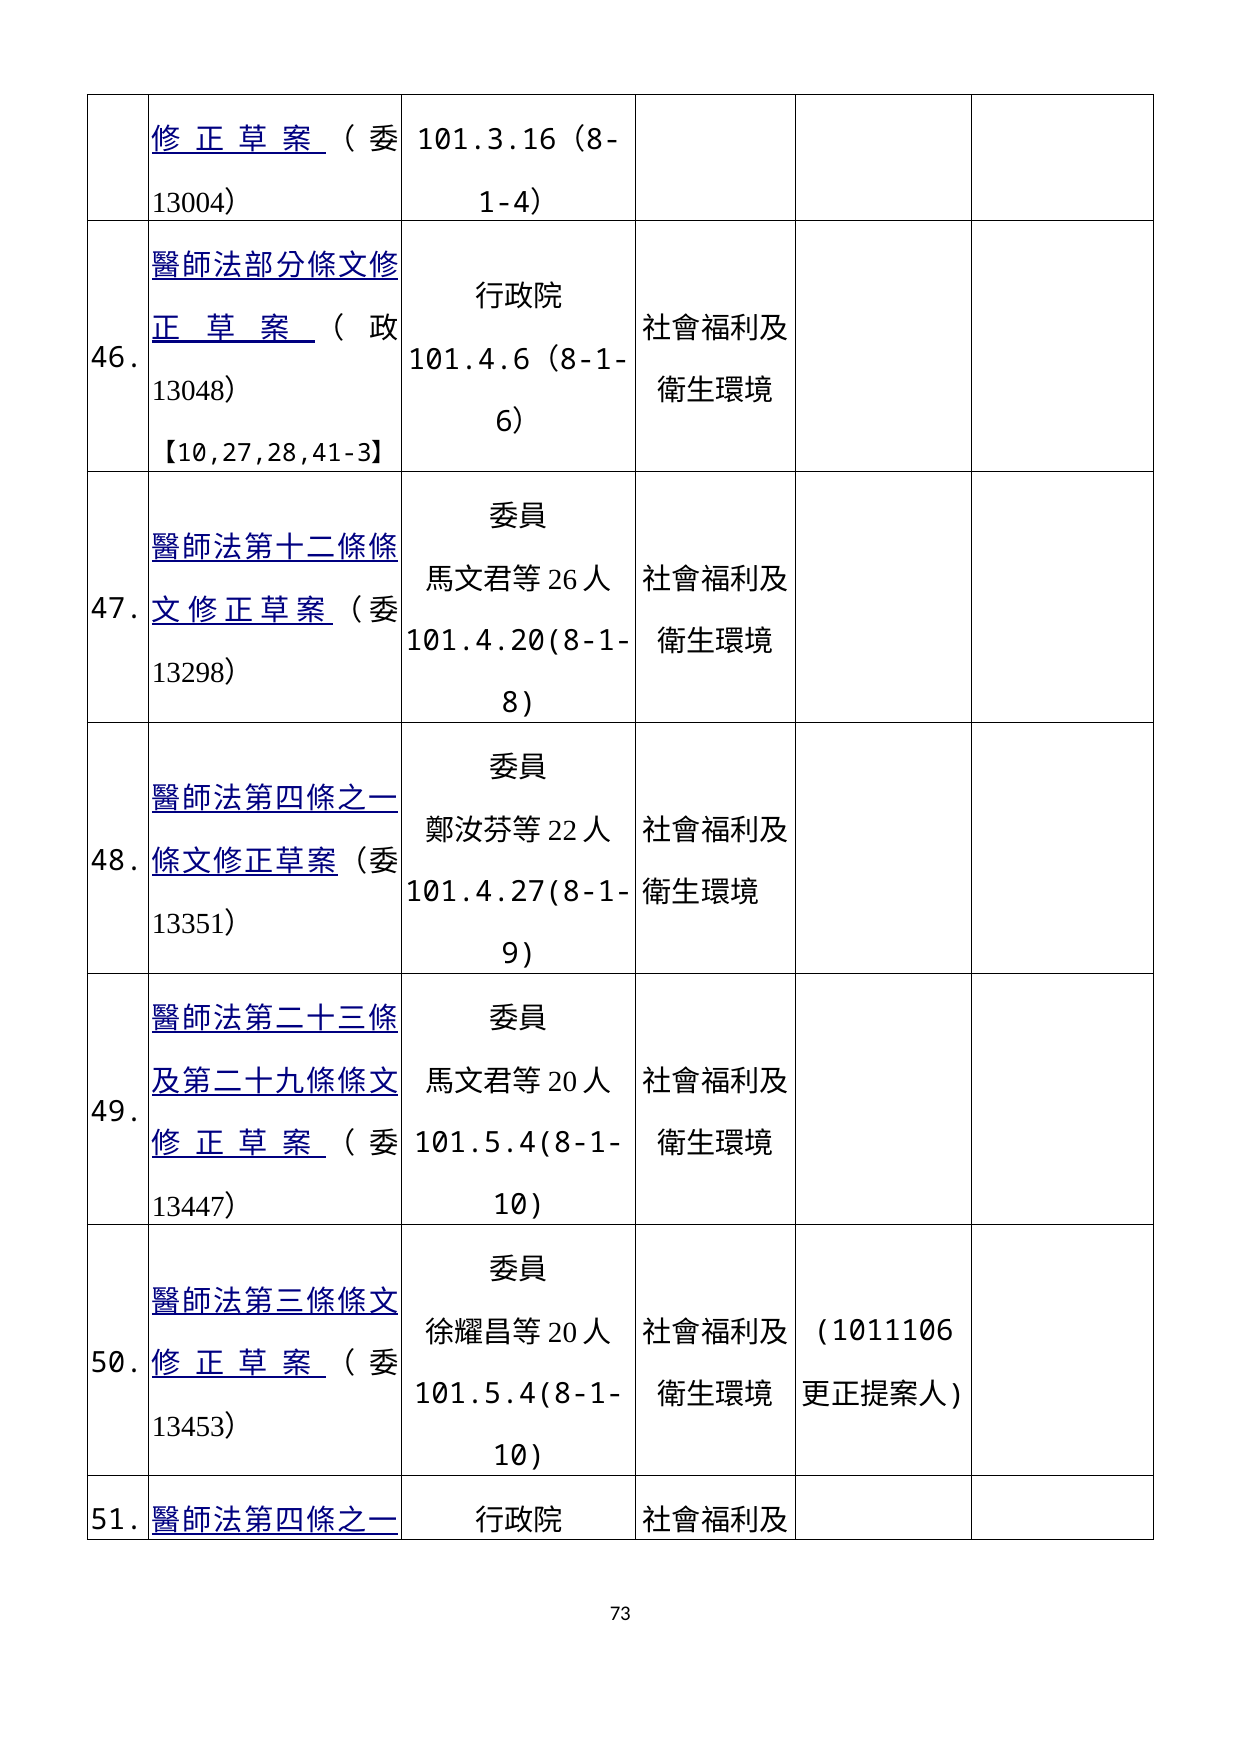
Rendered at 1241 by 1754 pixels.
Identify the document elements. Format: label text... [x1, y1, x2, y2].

table_cell 醫師法第十二條條文修正草案（委13298） [149, 472, 401, 722]
table_cell 101.3.16（8-1-4） [402, 95, 635, 220]
table_cell [88, 1476, 148, 1539]
table_cell 委員 馬文君等20人101.5.4(8-1-10) [402, 974, 635, 1224]
table_cell [796, 1476, 971, 1539]
table_cell 醫師法第二十三條及第二十九條條文修正草案（委13447） [149, 974, 401, 1224]
table_cell 社會福利及衛生環境 [636, 1225, 795, 1475]
table_cell 社會福利及衛生環境 [636, 221, 795, 471]
table_cell [972, 974, 1153, 1224]
table_cell [88, 974, 148, 1224]
table_cell [972, 95, 1153, 220]
table_cell 修正草案（委13004） [149, 95, 401, 220]
table_cell [88, 472, 148, 722]
table_cell [88, 221, 148, 471]
table_cell 委員 馬文君等26人101.4.20(8-1-8) [402, 472, 635, 722]
table_cell (1011106更正提案人) [796, 1225, 971, 1475]
table_cell [972, 723, 1153, 973]
table_cell [796, 95, 971, 220]
table_cell 行政院 101.4.6（8-1-6） [402, 221, 635, 471]
table_cell 醫師法第三條條文修正草案（委13453） [149, 1225, 401, 1475]
table_cell [796, 974, 971, 1224]
table_cell 醫師法部分條文修正草案（政13048） 【10,27,28,41-3】 [149, 221, 401, 471]
table_cell [972, 1476, 1153, 1539]
table_cell [88, 95, 148, 220]
table_cell 社會福利及 [636, 1476, 795, 1539]
table_cell 委員 鄭汝芬等22人101.4.27(8-1-9) [402, 723, 635, 973]
table_cell [88, 723, 148, 973]
table_cell [88, 1225, 148, 1475]
table_cell 社會福利及衛生環境 [636, 974, 795, 1224]
table_cell 社會福利及衛生環境 [636, 472, 795, 722]
table_cell [972, 1225, 1153, 1475]
table_cell 社會福利及衛生環境 [636, 723, 795, 973]
table_cell [796, 723, 971, 973]
table_cell [972, 472, 1153, 722]
table_cell [796, 221, 971, 471]
table_cell [796, 472, 971, 722]
table_cell 醫師法第四條之一 [149, 1476, 401, 1539]
table_cell 醫師法第四條之一條文修正草案（委13351） [149, 723, 401, 973]
table_cell 行政院 [402, 1476, 635, 1539]
table_cell [972, 221, 1153, 471]
table_cell [636, 95, 795, 220]
table_cell 委員 徐耀昌等20人101.5.4(8-1-10) [402, 1225, 635, 1475]
